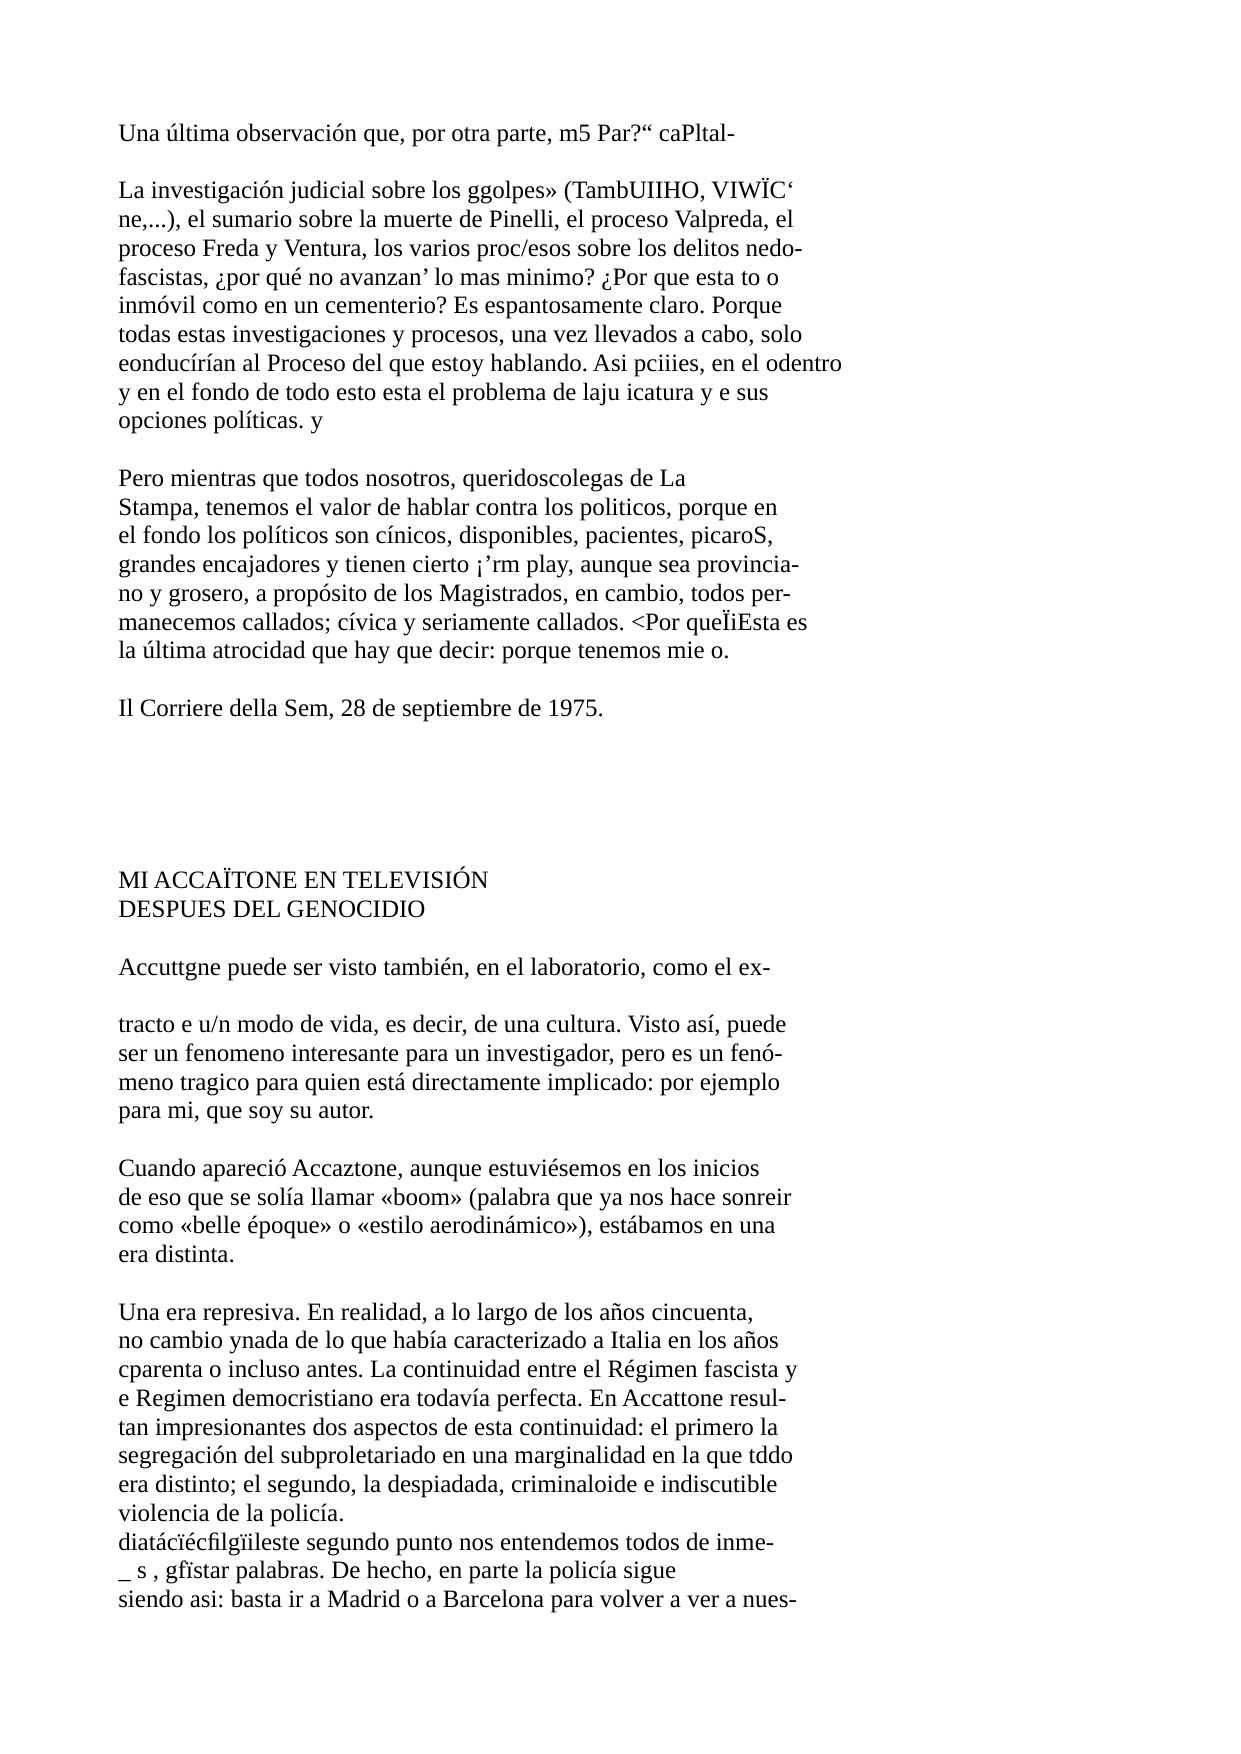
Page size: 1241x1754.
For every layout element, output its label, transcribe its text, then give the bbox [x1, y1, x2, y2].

text grandes encajadores y tienen cierto ¡’rm play, aunque sea provincia- [118, 549, 1122, 578]
text el fondo los políticos son cínicos, disponibles, pacientes, picaroS, [118, 521, 1122, 549]
text eonducírían al Proceso del que estoy hablando. Asi pciiies, en el odentro [118, 348, 1122, 377]
text no y grosero, a propósito de los Magistrados, en cambio, todos per- [118, 578, 1122, 607]
text segregación del subproletariado en una marginalidad en la que tddo [118, 1441, 1122, 1469]
text tan impresionantes dos aspectos de esta continuidad: el primero la [118, 1412, 1122, 1441]
text Cuando apareció Accaztone, aunque estuviésemos en los inicios [118, 1153, 1122, 1182]
text MI ACCAÏTONE EN TELEVISIÓN [118, 866, 1122, 894]
text Pero mientras que todos nosotros, queridoscolegas de La [118, 463, 1122, 492]
text proceso Freda y Ventura, los varios proc/esos sobre los delitos nedo- [118, 233, 1122, 262]
text e Regimen democristiano era todavía perfecta. En Accattone resul- [118, 1383, 1122, 1412]
text fascistas, ¿por qué no avanzan’ lo mas minimo? ¿Por que esta to o [118, 262, 1122, 291]
text Stampa, tenemos el valor de hablar contra los politicos, porque en [118, 492, 1122, 521]
text Una última observación que, por otra parte, m5 Par?“ caPltal- [118, 118, 1122, 147]
text todas estas investigaciones y procesos, una vez llevados a cabo, solo [118, 319, 1122, 348]
text siendo asi: basta ir a Madrid o a Barcelona para volver a ver a nues- [118, 1584, 1122, 1613]
text DESPUES DEL GENOCIDIO [118, 894, 1122, 923]
text era distinto; el segundo, la despiadada, criminaloide e indiscutible [118, 1469, 1122, 1498]
text manecemos callados; cívica y seriamente callados. <Por queÏiEsta es [118, 607, 1122, 636]
text de eso que se solía llamar «boom» (palabra que ya nos hace sonreir [118, 1182, 1122, 1211]
text la última atrocidad que hay que decir: porque tenemos mie o. [118, 636, 1122, 664]
text inmóvil como en un cementerio? Es espantosamente claro. Porque [118, 291, 1122, 319]
text como «belle époque» o «estilo aerodinámico»), estábamos en una [118, 1211, 1122, 1239]
text _ s , gfïstar palabras. De hecho, en parte la policía sigue [118, 1556, 1122, 1584]
text no cambio ynada de lo que había caracterizado a Italia en los años [118, 1326, 1122, 1354]
text Una era represiva. En realidad, a lo largo de los años cincuenta, [118, 1297, 1122, 1326]
text La investigación judicial sobre los ggolpes» (TambUIIHO, VIWÏC‘ [118, 176, 1122, 204]
text violencia de la policía. [118, 1498, 1122, 1527]
text ne,...), el sumario sobre la muerte de Pinelli, el proceso Valpreda, el [118, 204, 1122, 233]
text diatácïécﬁlgïileste segundo punto nos entendemos todos de inme- [118, 1527, 1122, 1556]
text era distinta. [118, 1239, 1122, 1268]
text Il Corriere della Sem, 28 de septiembre de 1975. [118, 693, 1122, 722]
text tracto e u/n modo de vida, es decir, de una cultura. Visto así, puede [118, 1009, 1122, 1038]
text ser un fenomeno interesante para un investigador, pero es un fenó- [118, 1038, 1122, 1067]
text Accuttgne puede ser visto también, en el laboratorio, como el ex- [118, 952, 1122, 981]
text opciones políticas. y [118, 406, 1122, 434]
text para mi, que soy su autor. [118, 1096, 1122, 1124]
text y en el fondo de todo esto esta el problema de laju icatura y e sus [118, 377, 1122, 406]
text meno tragico para quien está directamente implicado: por ejemplo [118, 1067, 1122, 1096]
text cparenta o incluso antes. La continuidad entre el Régimen fascista y [118, 1354, 1122, 1383]
